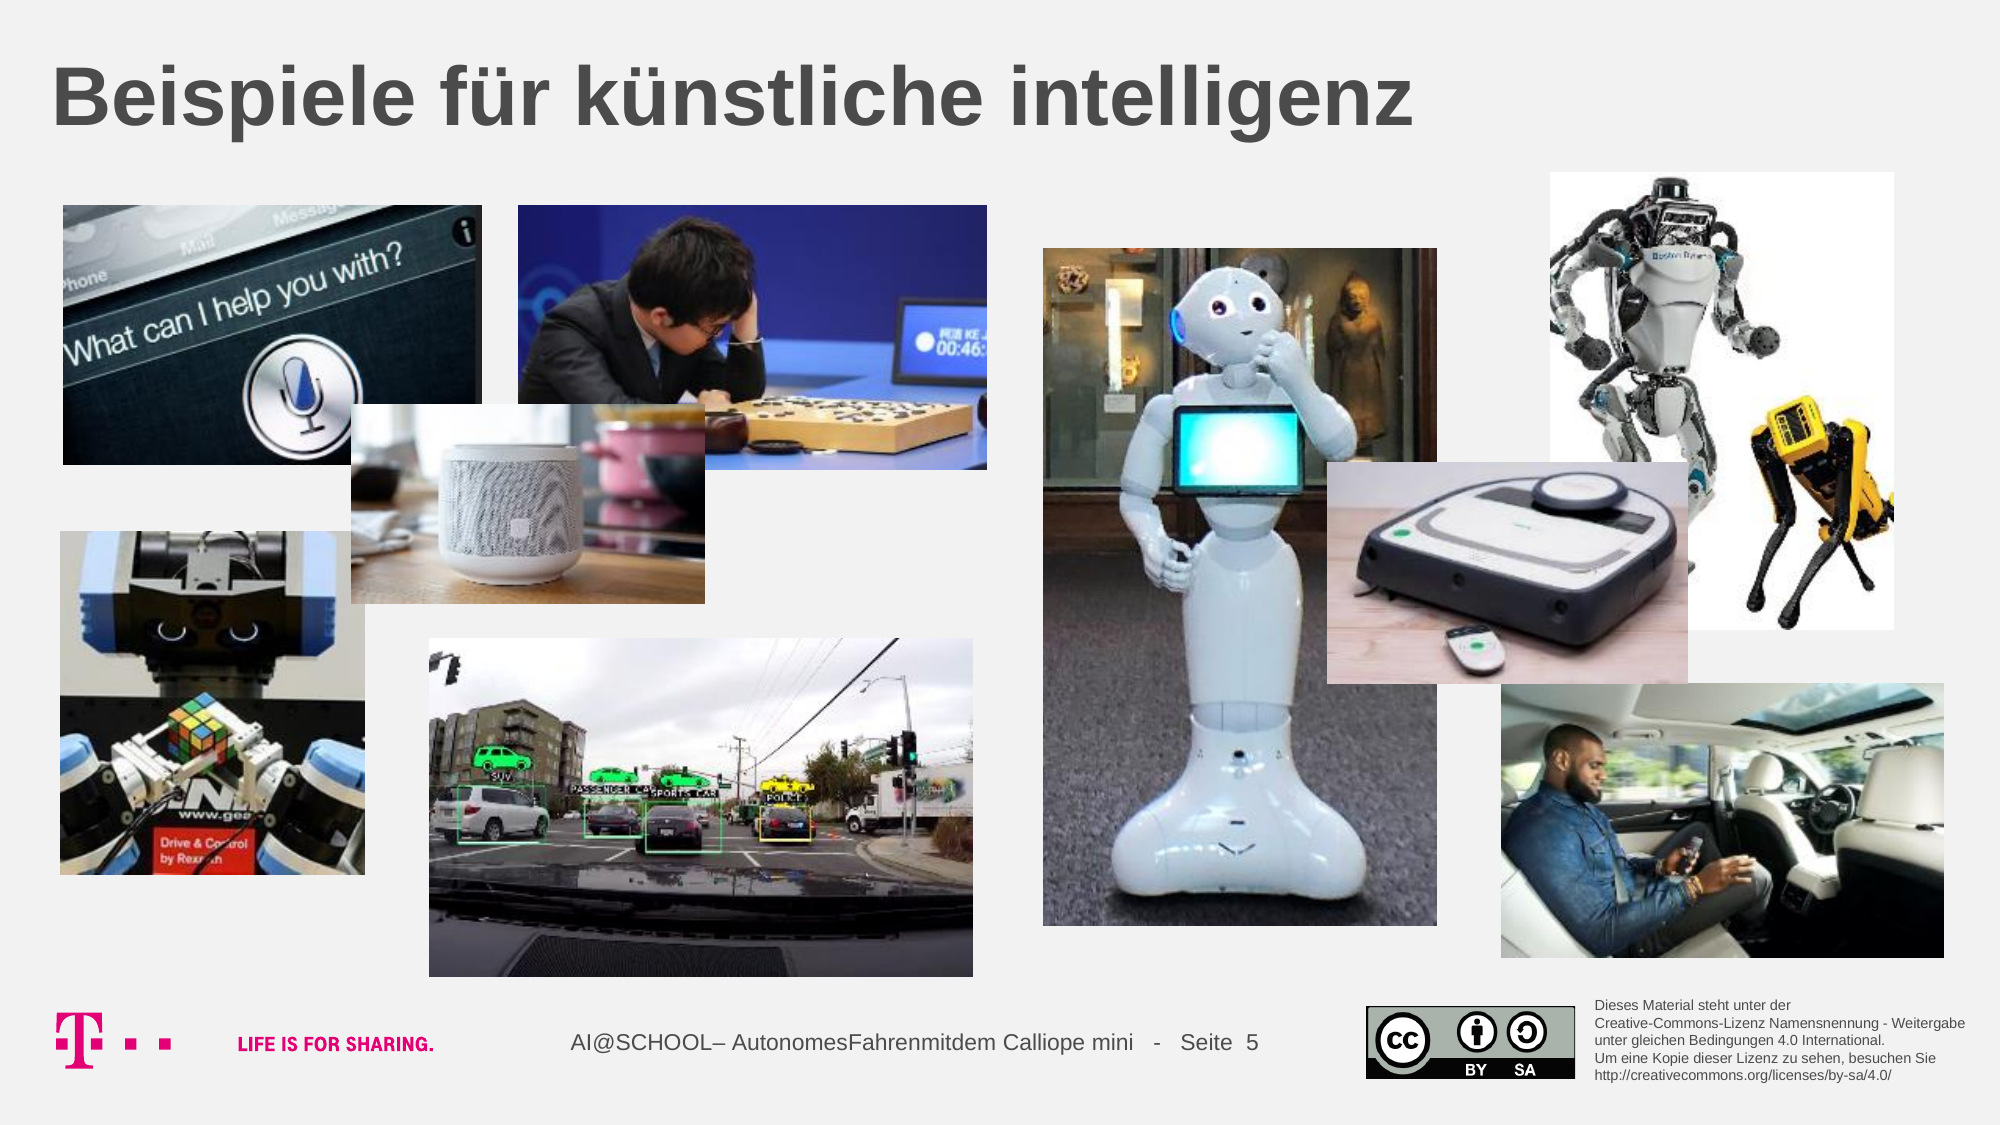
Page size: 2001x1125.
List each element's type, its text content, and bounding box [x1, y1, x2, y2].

picture [429, 638, 973, 977]
picture [1043, 172, 1944, 958]
text_box Beispiele für künstliche intelligenz [36, 45, 1964, 318]
picture [60, 205, 987, 878]
